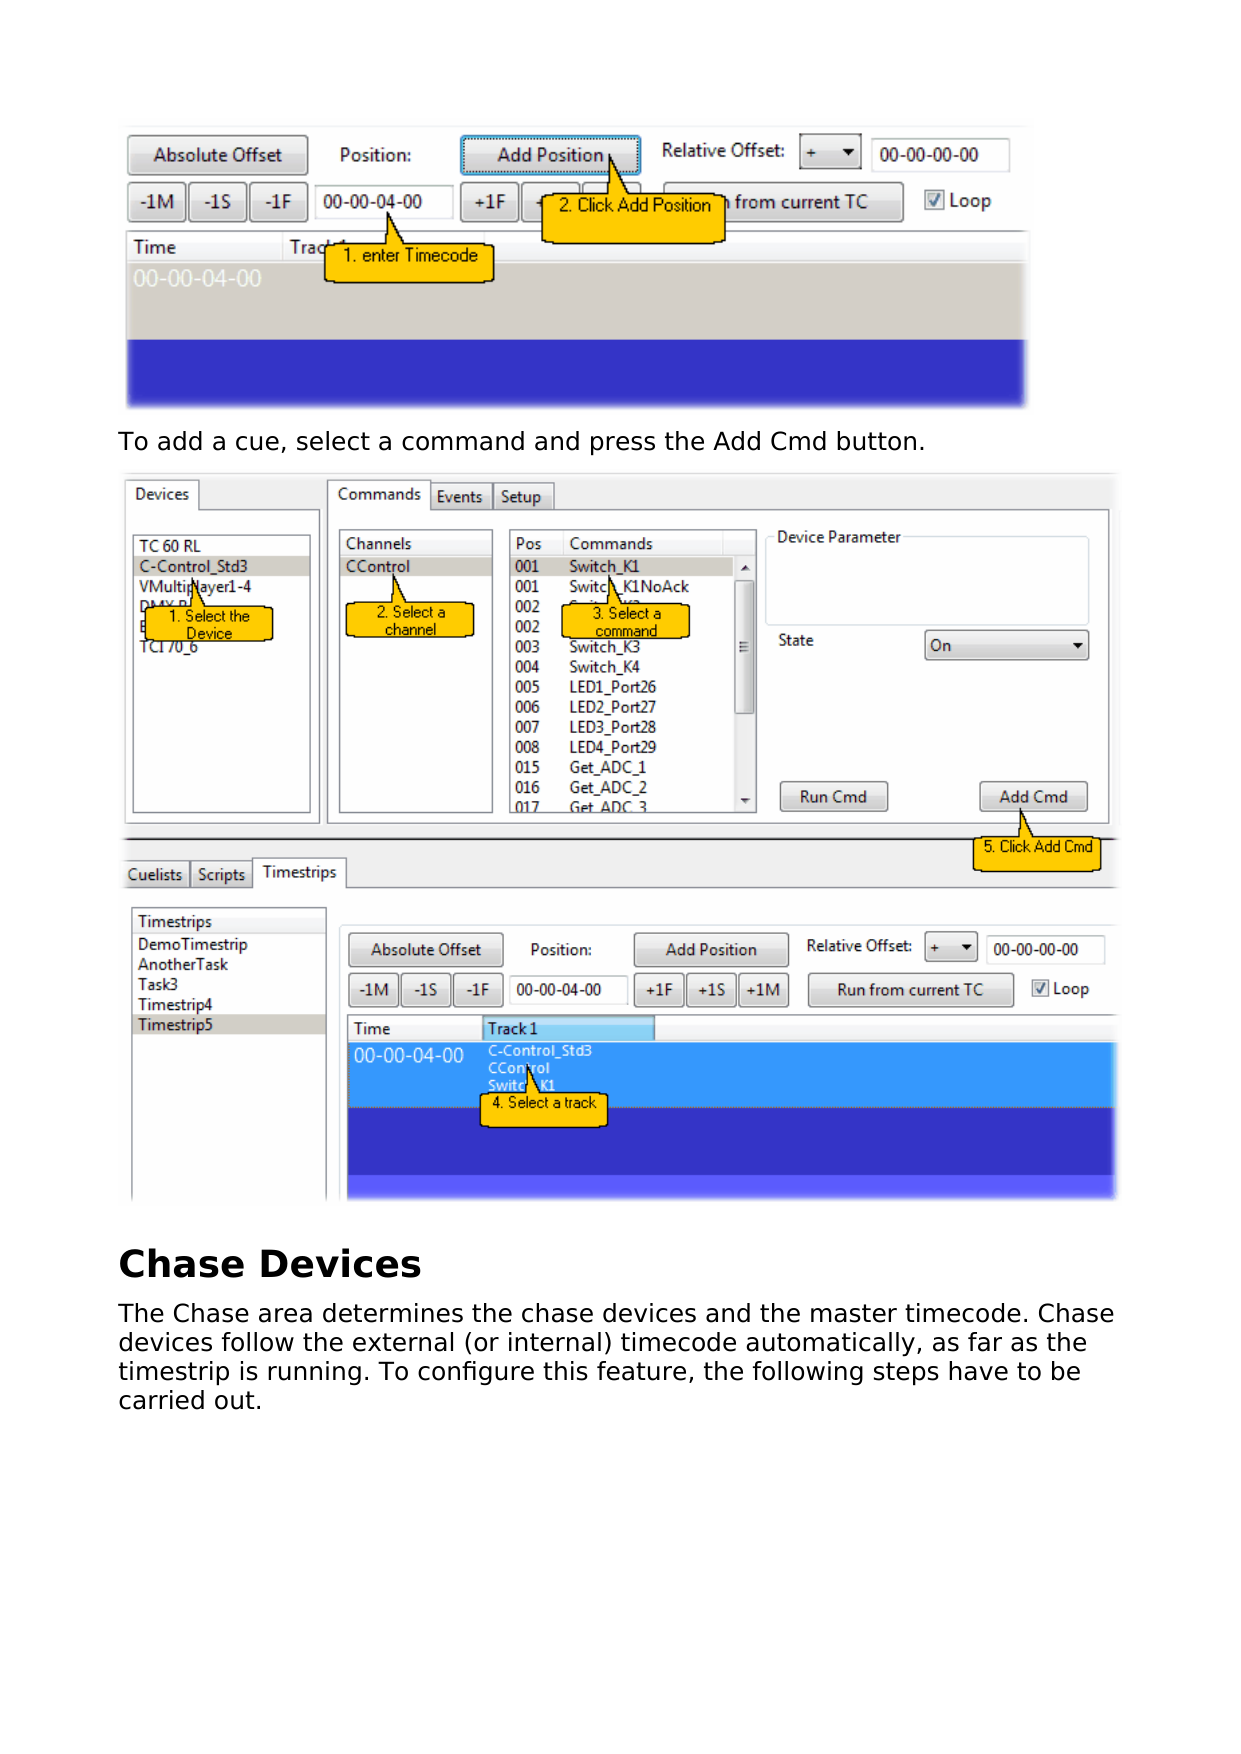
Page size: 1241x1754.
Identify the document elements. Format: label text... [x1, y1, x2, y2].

text The Chase area determines the chase devices and the master timecode. Chase devices follow the external (or internal) timecode automatically, as far as the timestrip is running. To configure this feature, the following steps have to be carried out. [118, 1299, 1122, 1416]
subtitle Chase Devices [118, 1243, 1122, 1286]
picture [118, 118, 1034, 415]
text To add a cue, select a command and press the Add Cmd button. [118, 427, 1122, 457]
picture [118, 469, 1123, 1206]
